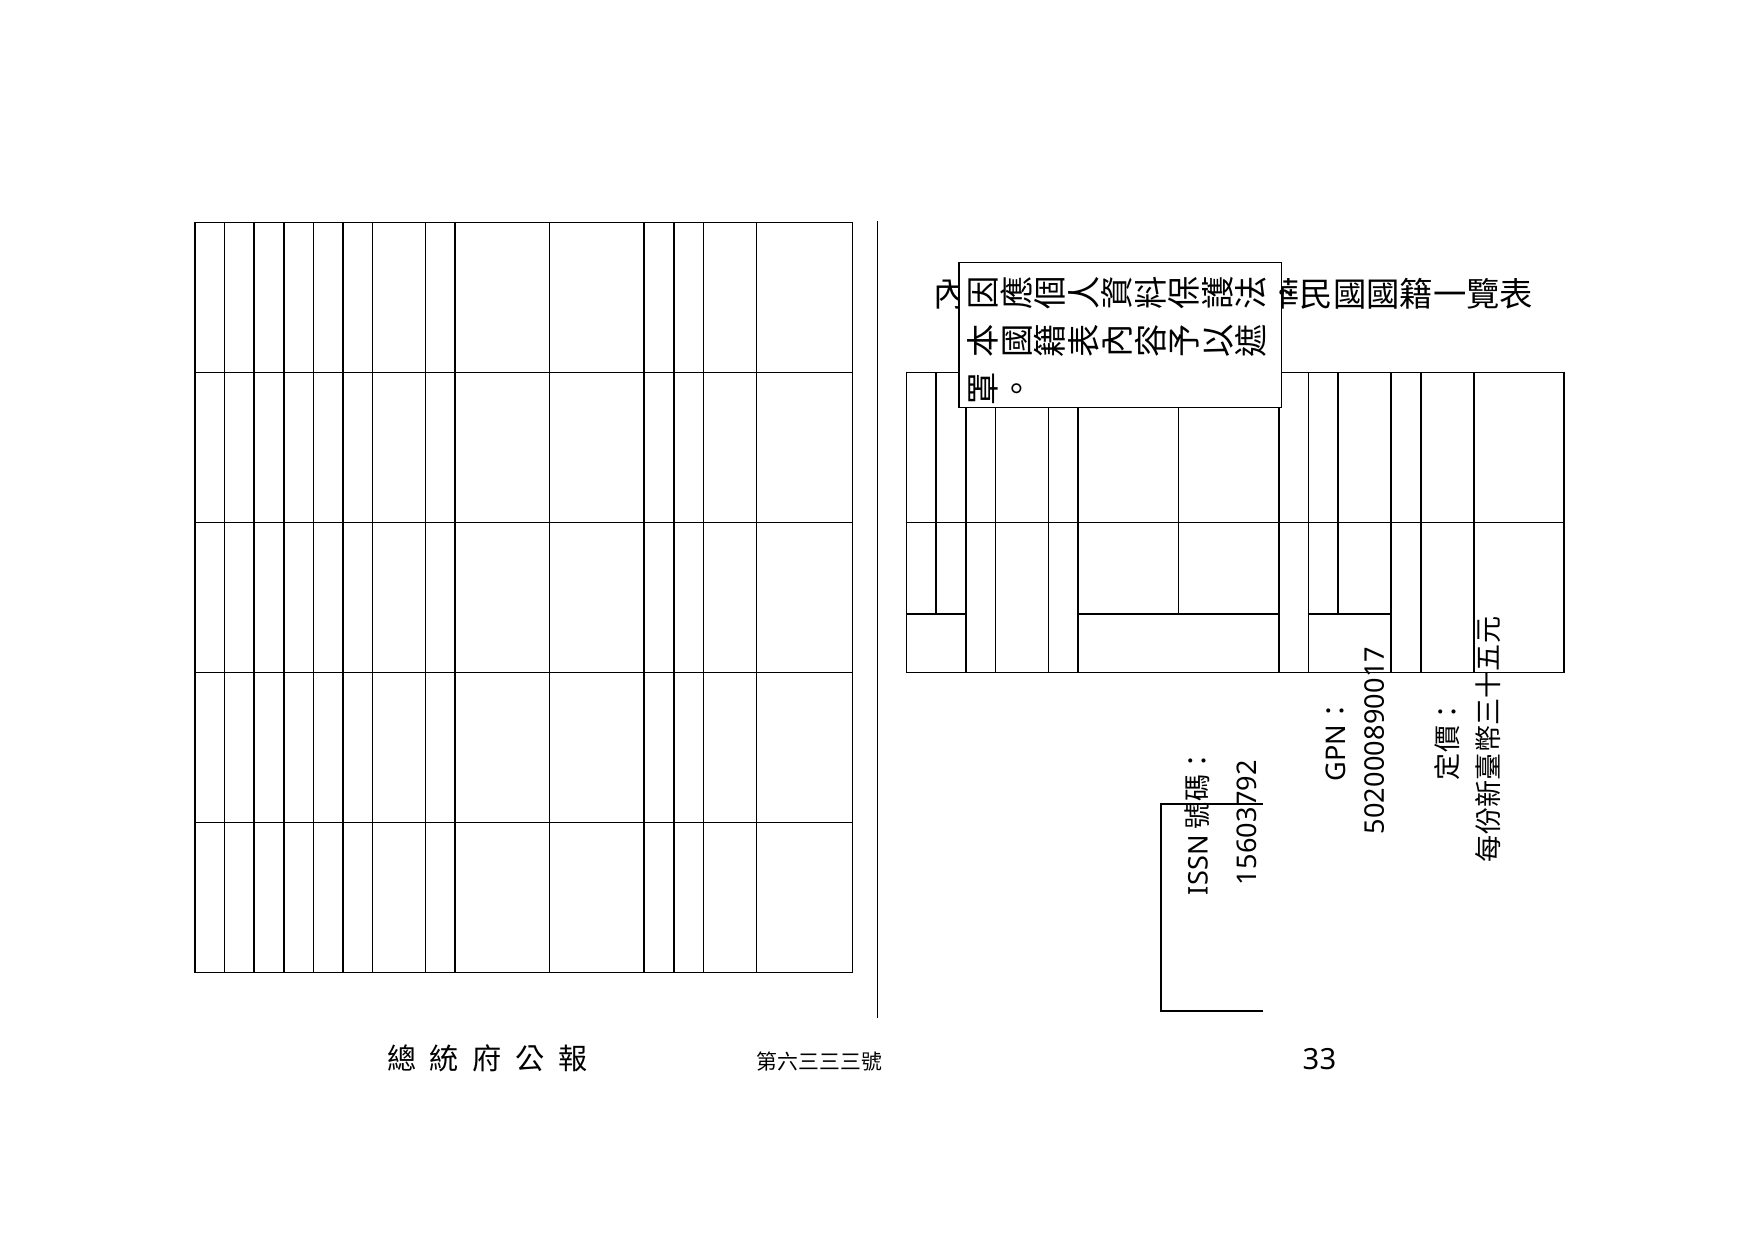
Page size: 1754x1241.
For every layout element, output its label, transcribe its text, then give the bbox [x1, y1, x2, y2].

table_cell [344, 223, 372, 372]
table_cell [645, 673, 673, 822]
table_cell [1309, 615, 1390, 672]
table_cell [550, 223, 643, 372]
table_header 定價： [1411, 721, 1452, 1010]
table_cell [1475, 523, 1563, 672]
table_cell [550, 373, 643, 522]
table_cell [704, 373, 756, 522]
table_cell [907, 615, 965, 672]
table_cell [255, 823, 283, 972]
table_cell [426, 373, 454, 522]
table_cell [314, 523, 342, 672]
table_cell [373, 523, 425, 672]
table_cell [550, 673, 643, 822]
table_cell [426, 823, 454, 972]
table_header [967, 408, 995, 522]
table_cell [196, 673, 224, 822]
table_cell [373, 223, 425, 372]
table_cell [704, 523, 756, 672]
table_cell [225, 823, 253, 972]
table_cell ISSN號碼： [1162, 805, 1212, 1010]
table_cell [314, 673, 342, 822]
table_cell [645, 823, 673, 972]
table_cell [1079, 615, 1278, 672]
table_cell [645, 523, 673, 672]
table_cell [196, 523, 224, 672]
table_cell [285, 523, 313, 672]
table_cell [456, 523, 549, 672]
table_cell [757, 223, 852, 372]
table_cell [1079, 523, 1178, 613]
table_cell [937, 523, 965, 613]
table_header [996, 408, 1048, 522]
table_header GPN： [1299, 721, 1340, 1010]
table_cell [645, 373, 673, 522]
table_cell [255, 523, 283, 672]
table_cell [373, 373, 425, 522]
text 內政部核准撤銷喪失中華民國國籍一覽表 [907, 222, 1559, 328]
table_cell [255, 673, 283, 822]
table_header [1049, 408, 1077, 522]
table_cell [426, 223, 454, 372]
table_cell [1049, 523, 1077, 672]
table_cell [426, 673, 454, 822]
table_cell [550, 523, 643, 672]
table_cell [344, 673, 372, 822]
table_header [1079, 408, 1178, 522]
table_header [1161, 721, 1212, 803]
table_header [937, 373, 965, 522]
table_cell [645, 223, 673, 372]
table_header [1381, 721, 1411, 1010]
table_cell [757, 823, 852, 972]
table_cell [344, 373, 372, 522]
table_cell [967, 523, 995, 672]
table_cell [456, 223, 549, 372]
table_cell [373, 673, 425, 822]
table_cell [196, 823, 224, 972]
table_cell [285, 373, 313, 522]
table_header [1280, 373, 1308, 522]
table_header [1475, 373, 1563, 522]
table_cell [704, 823, 756, 972]
table_cell [426, 523, 454, 672]
table_cell [255, 373, 283, 522]
table_cell [704, 673, 756, 822]
table_cell [996, 523, 1048, 672]
table_cell [907, 523, 935, 613]
table_cell [344, 523, 372, 672]
table_cell [675, 673, 703, 822]
table_cell [675, 223, 703, 372]
table_cell [675, 523, 703, 672]
table_header [1339, 373, 1390, 522]
table_cell [314, 373, 342, 522]
table_cell [314, 823, 342, 972]
table_header [1422, 373, 1473, 522]
table_cell [757, 523, 852, 672]
table_cell [675, 823, 703, 972]
table_cell [1309, 523, 1337, 613]
table_cell [1179, 523, 1278, 613]
table_header [1309, 373, 1337, 522]
table_header [1212, 721, 1263, 803]
table_cell [704, 223, 756, 372]
table_cell [344, 823, 372, 972]
table_cell [550, 823, 643, 972]
table_header 502000890017 [1340, 721, 1381, 1010]
table_cell [225, 523, 253, 672]
table_header [1263, 721, 1298, 1010]
table_cell [196, 373, 224, 522]
table_cell [1280, 523, 1308, 672]
table_cell [456, 823, 549, 972]
table_cell [1392, 523, 1420, 672]
table_cell [255, 223, 283, 372]
table_cell [285, 673, 313, 822]
table_cell [314, 223, 342, 372]
table_cell [373, 823, 425, 972]
table_cell [285, 223, 313, 372]
table_cell [225, 673, 253, 822]
table_cell [196, 223, 224, 372]
table_header [1179, 408, 1278, 522]
table_cell [1422, 523, 1473, 672]
table_cell [456, 673, 549, 822]
table_header 每份新臺幣三十五元 [1452, 721, 1493, 1010]
table_header [1392, 373, 1420, 522]
table_cell [675, 373, 703, 522]
table_cell [285, 823, 313, 972]
table_cell [456, 373, 549, 522]
table_cell [1339, 523, 1390, 613]
table_cell [225, 373, 253, 522]
table_cell [757, 373, 852, 522]
table_header [907, 373, 935, 522]
table_cell [225, 223, 253, 372]
table_cell [757, 673, 852, 822]
table_cell 15603792 [1212, 805, 1263, 1010]
